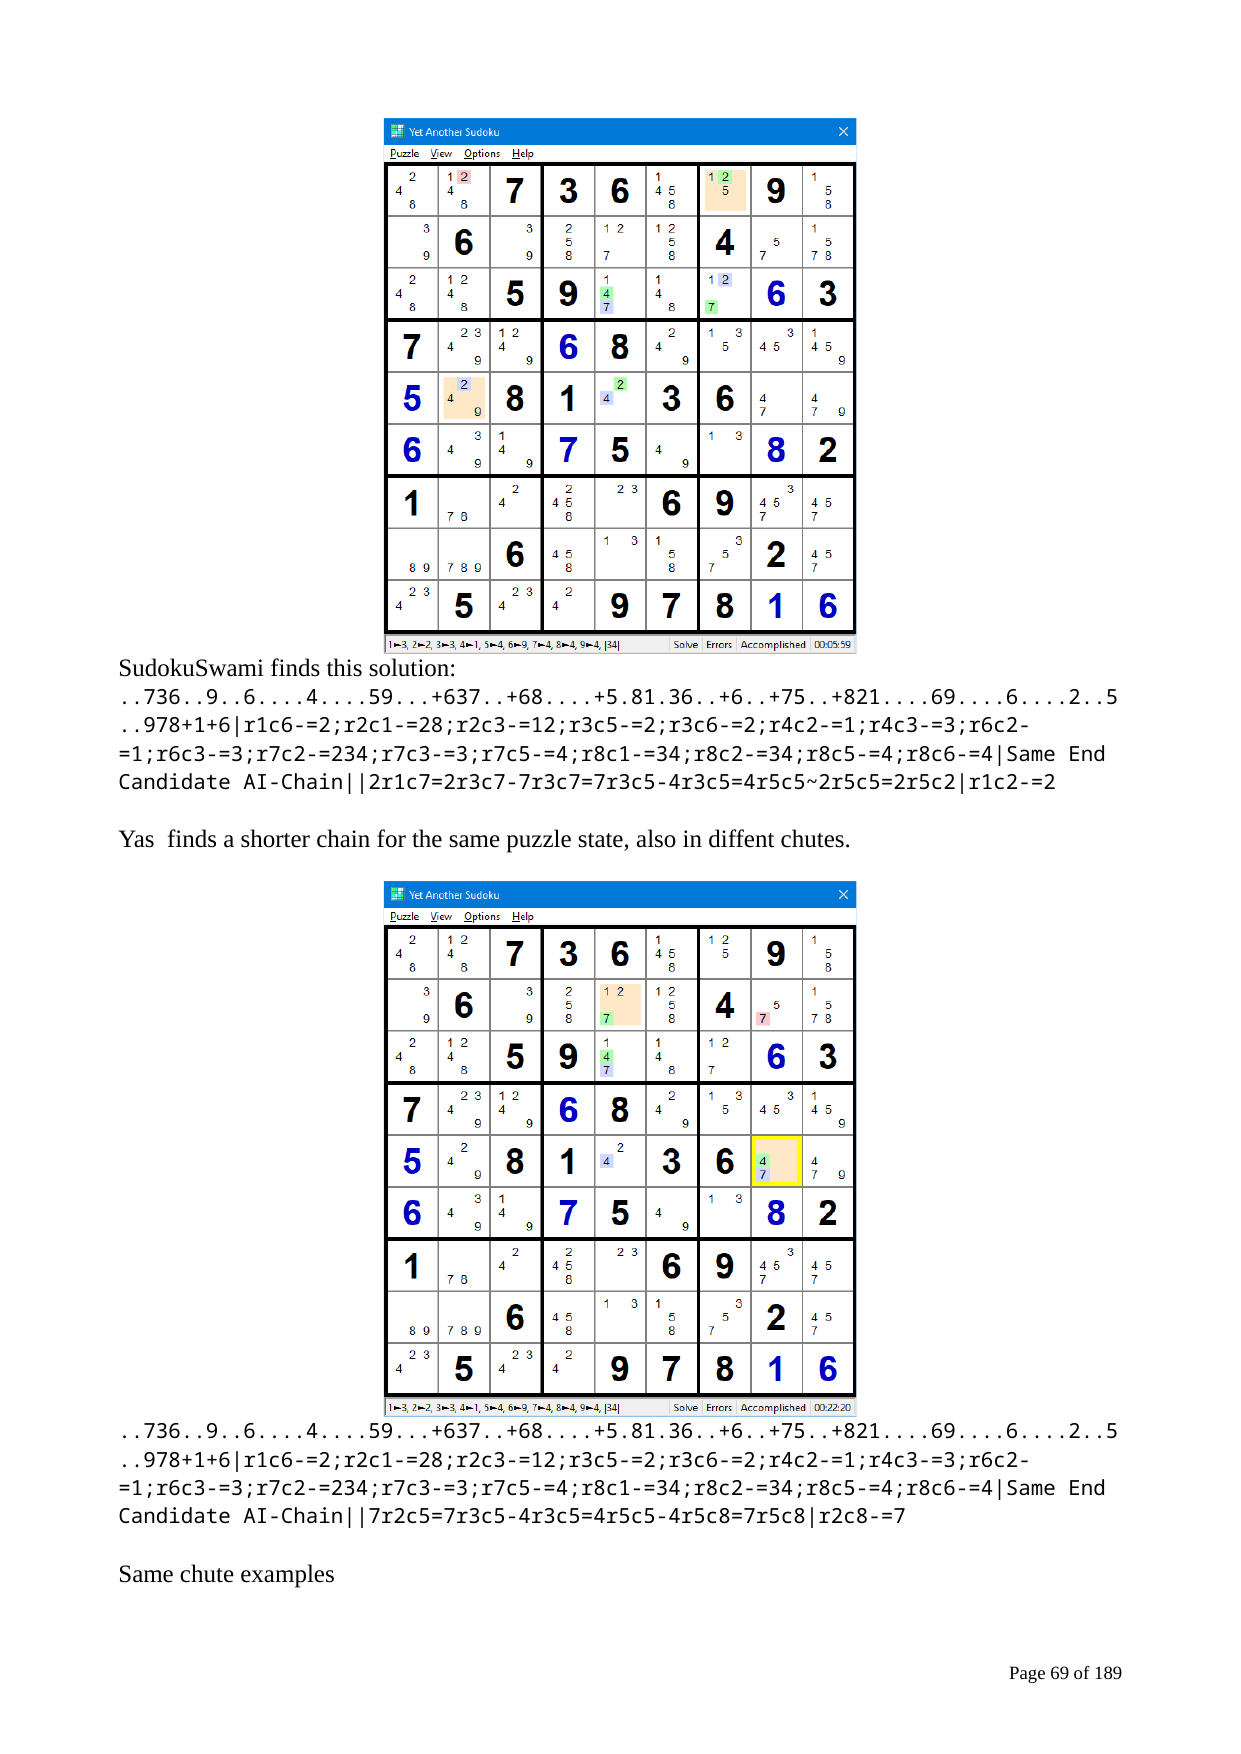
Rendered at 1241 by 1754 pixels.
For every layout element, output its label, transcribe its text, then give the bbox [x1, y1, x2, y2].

text SudokuSwami finds this solution: [118, 654, 1122, 682]
text ..736..9..6....4....59...+637..+68....+5.81.36..+6..+75..+821....69....6....2..5..978+1+6|r1c6-=2;r2c1-=28;r2c3-=12;r3c5-=2;r3c6-=2;r4c2-=1;r4c3-=3;r6c2-=1;r6c3-=3;r7c2-=234;r7c3-=3;r7c5-=4;r8c1-=34;r8c2-=34;r8c5-=4;r8c6-=4|Same End Candidate AI-Chain||2r1c7=2r3c7-7r3c7=7r3c5-4r3c5=4r5c5~2r5c5=2r5c2|r1c2-=2 [118, 682, 1122, 796]
picture [383, 881, 857, 1417]
text Yas finds a shorter chain for the same puzzle state, also in diffent chutes. [118, 824, 1122, 853]
text Same chute examples [118, 1559, 1122, 1588]
picture [383, 118, 857, 654]
text ..736..9..6....4....59...+637..+68....+5.81.36..+6..+75..+821....69....6....2..5..978+1+6|r1c6-=2;r2c1-=28;r2c3-=12;r3c5-=2;r3c6-=2;r4c2-=1;r4c3-=3;r6c2-=1;r6c3-=3;r7c2-=234;r7c3-=3;r7c5-=4;r8c1-=34;r8c2-=34;r8c5-=4;r8c6-=4|Same End Candidate AI-Chain||7r2c5=7r3c5-4r3c5=4r5c5-4r5c8=7r5c8|r2c8-=7 [118, 1417, 1122, 1530]
